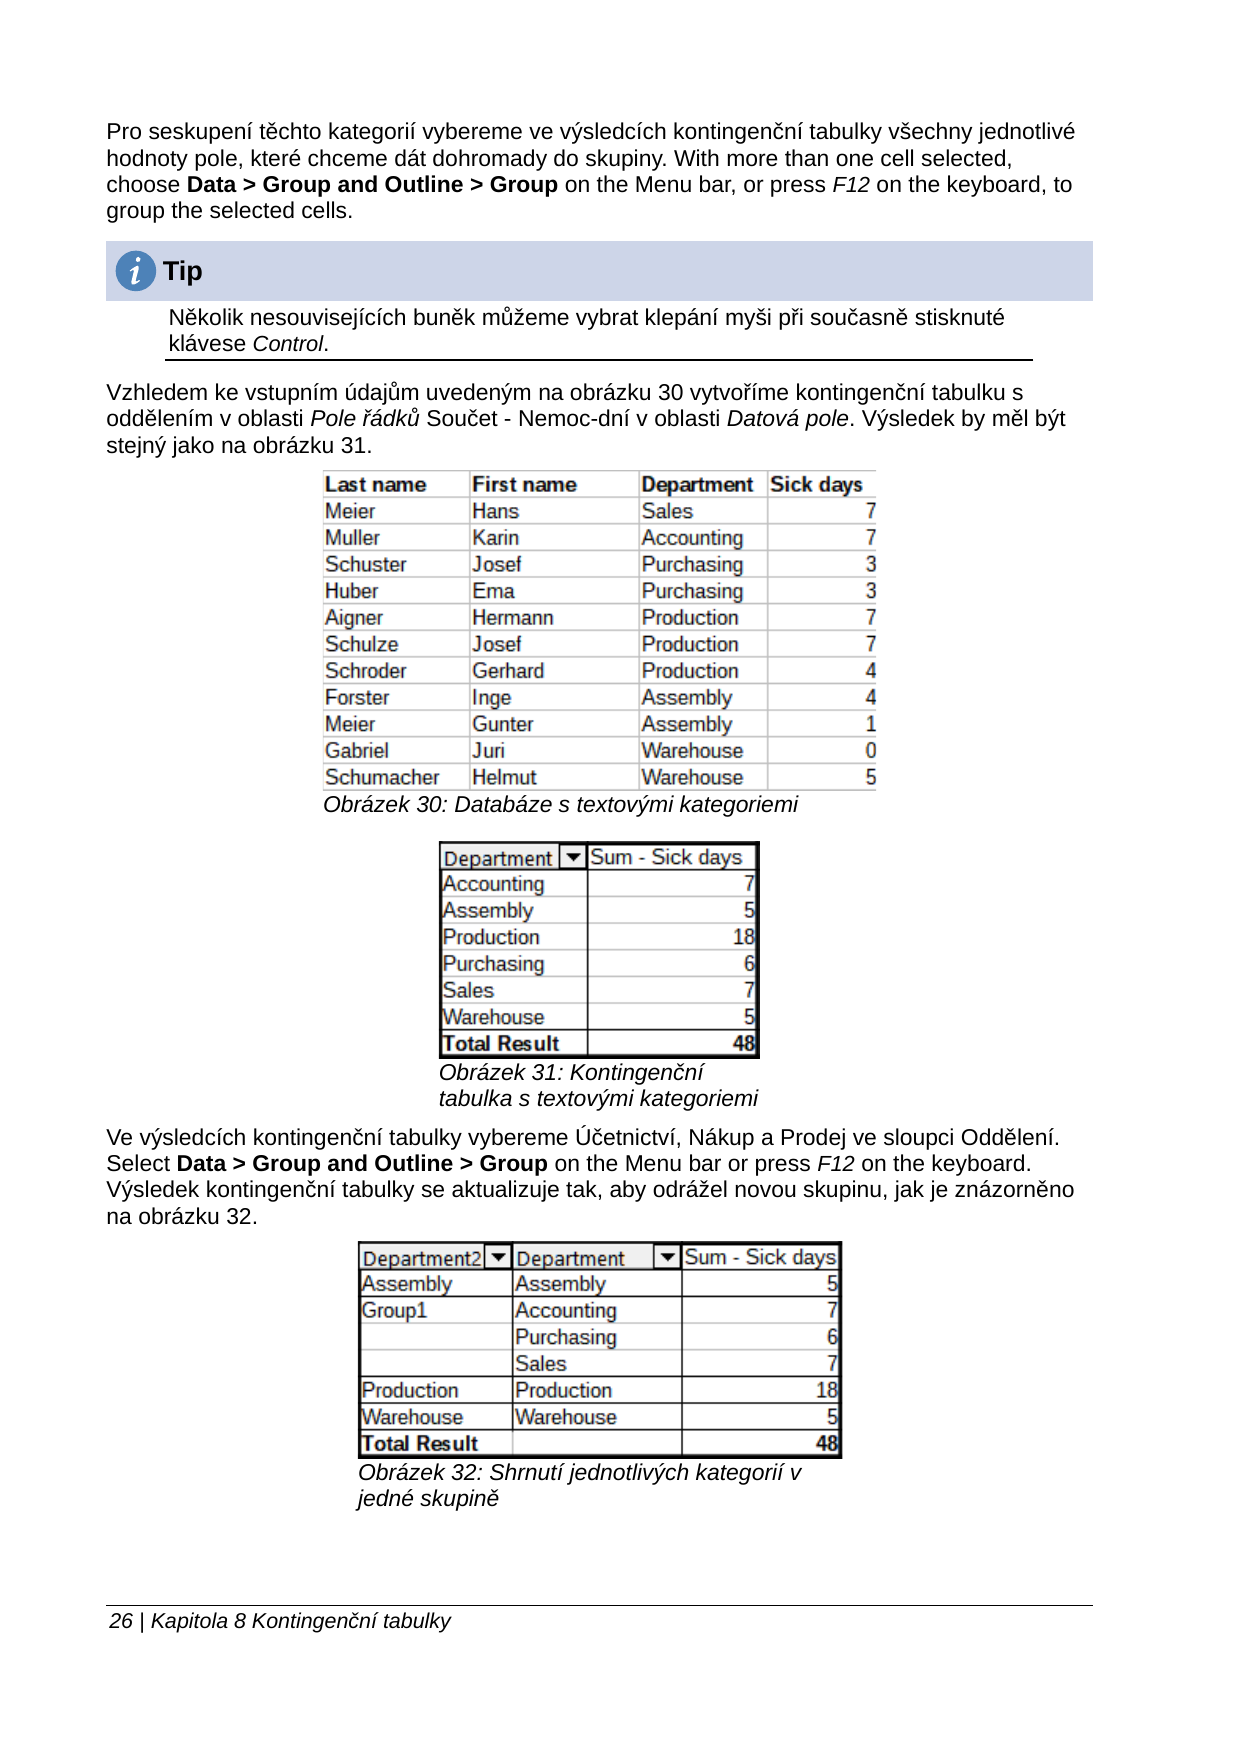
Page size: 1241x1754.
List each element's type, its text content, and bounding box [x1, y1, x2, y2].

picture [322, 470, 877, 791]
picture [357, 1241, 843, 1459]
text Pro seskupení těchto kategorií vybereme ve výsledcích kontingenční tabulky všechny jednotlivé hodnoty pole, které chceme dát dohromady do skupiny. With more than one cell selected, choose Data > Group and Outline > Group on the Menu bar, or press F12 on the keyboard, to group the selected cells. [106, 118, 1093, 223]
text Vzhledem ke vstupním údajům uvedeným na obrázku 30 vytvoříme kontingenční tabulku s oddělením v oblasti Pole řádků Součet - Nemoc-dní v oblasti Datová pole. Výsledek by měl být stejný jako na obrázku 31. [106, 379, 1093, 458]
text Obrázek 32: Shrnutí jednotlivých kategorií v jedné skupině [358, 1459, 841, 1511]
text Ve výsledcích kontingenční tabulky vybereme Účetnictví, Nákup a Prodej ve sloupci Oddělení. Select Data > Group and Outline > Group on the Menu bar or press F12 on the keyboard. Výsledek kontingenční tabulky se aktualizuje tak, aby odrážel novou skupinu, jak je znázorněno na obrázku 32. [106, 1123, 1093, 1229]
picture [438, 841, 760, 1059]
subtitle Tip [106, 241, 1093, 301]
text Obrázek 31: Kontingenční tabulka s textovými kategoriemi [438, 1059, 760, 1112]
text Několik nesouvisejících buněk můžeme vybrat klepání myši při současně stisknuté klávese Control. [165, 301, 1033, 359]
text Obrázek 30: Databáze s textovými kategoriemi [323, 791, 876, 817]
